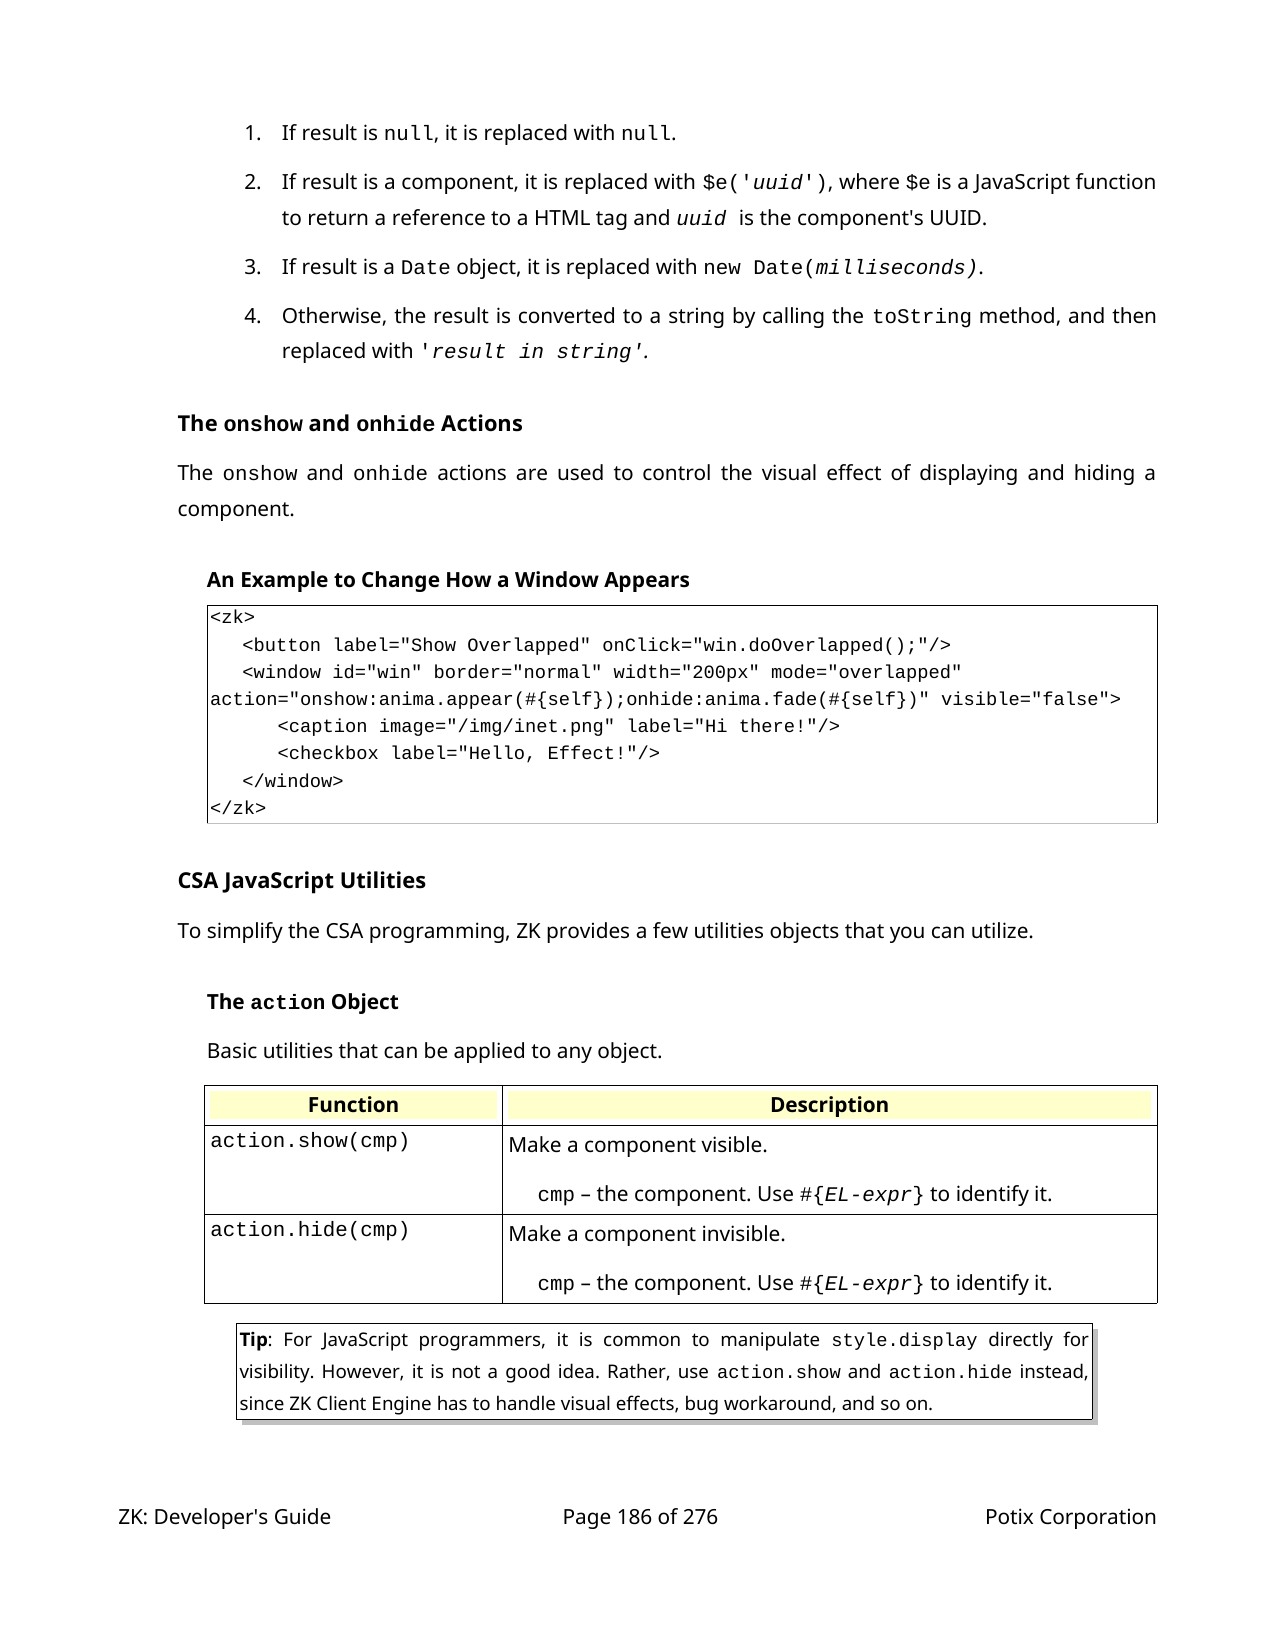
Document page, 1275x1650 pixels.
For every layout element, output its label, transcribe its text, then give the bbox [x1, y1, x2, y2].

text <window id="win" border="normal" width="200px" mode="overlapped" [208, 660, 1157, 684]
table_cell Make a component visible. cmp – the component. Use #{EL-expr} to identify it. [503, 1126, 1157, 1213]
list If result is a component, it is replaced with $e('uuid'), where $e is a JavaScript function to return a reference to a HTML tag and uuid is the component's UUID. [244, 167, 1157, 231]
subtitle CSA JavaScript Utilities [177, 865, 1157, 895]
table_header Function [205, 1086, 502, 1124]
text <zk> [208, 606, 1157, 629]
text </window> [208, 768, 1157, 793]
table_cell action.hide(cmp) [205, 1215, 502, 1302]
list Otherwise, the result is converted to a string by calling the toString method, and then replaced with 'result in string'. [244, 301, 1157, 365]
text <button label="Show Overlapped" onClick="win.doOverlapped();"/> [208, 632, 1157, 657]
text action="onshow:anima.appear(#{self});onhide:anima.fade(#{self})" visible="false"> [208, 687, 1157, 711]
subtitle An Example to Change How a Window Appears [207, 565, 1157, 593]
text <checkbox label="Hello, Effect!"/> [208, 741, 1157, 766]
table_cell action.show(cmp) [205, 1126, 502, 1213]
text </zk> [208, 796, 1157, 823]
table_cell Make a component invisible. cmp – the component. Use #{EL-expr} to identify it. [503, 1215, 1157, 1302]
text The onshow and onhide actions are used to control the visual effect of displaying and hiding a component. [177, 458, 1157, 522]
list If result is a Date object, it is replaced with new Date(milliseconds). [244, 252, 1157, 281]
table_header Description [503, 1086, 1157, 1124]
text Basic utilities that can be applied to any object. [207, 1036, 1157, 1064]
text <caption image="/img/inet.png" label="Hi there!"/> [208, 714, 1157, 738]
subtitle The action Object [207, 987, 1157, 1015]
text To simplify the CSA programming, ZK provides a few utilities objects that you can utilize. [177, 916, 1157, 944]
list If result is null, it is replaced with null. [244, 118, 1157, 147]
text Tip: For JavaScript programmers, it is common to manipulate style.display directly for visibility. However, it is not a good idea. Rather, use action.show and action.hide instead, since ZK Client Engine has to handle visual effects, bug workaround, and so on. [237, 1324, 1092, 1419]
subtitle The onshow and onhide Actions [177, 408, 1157, 438]
